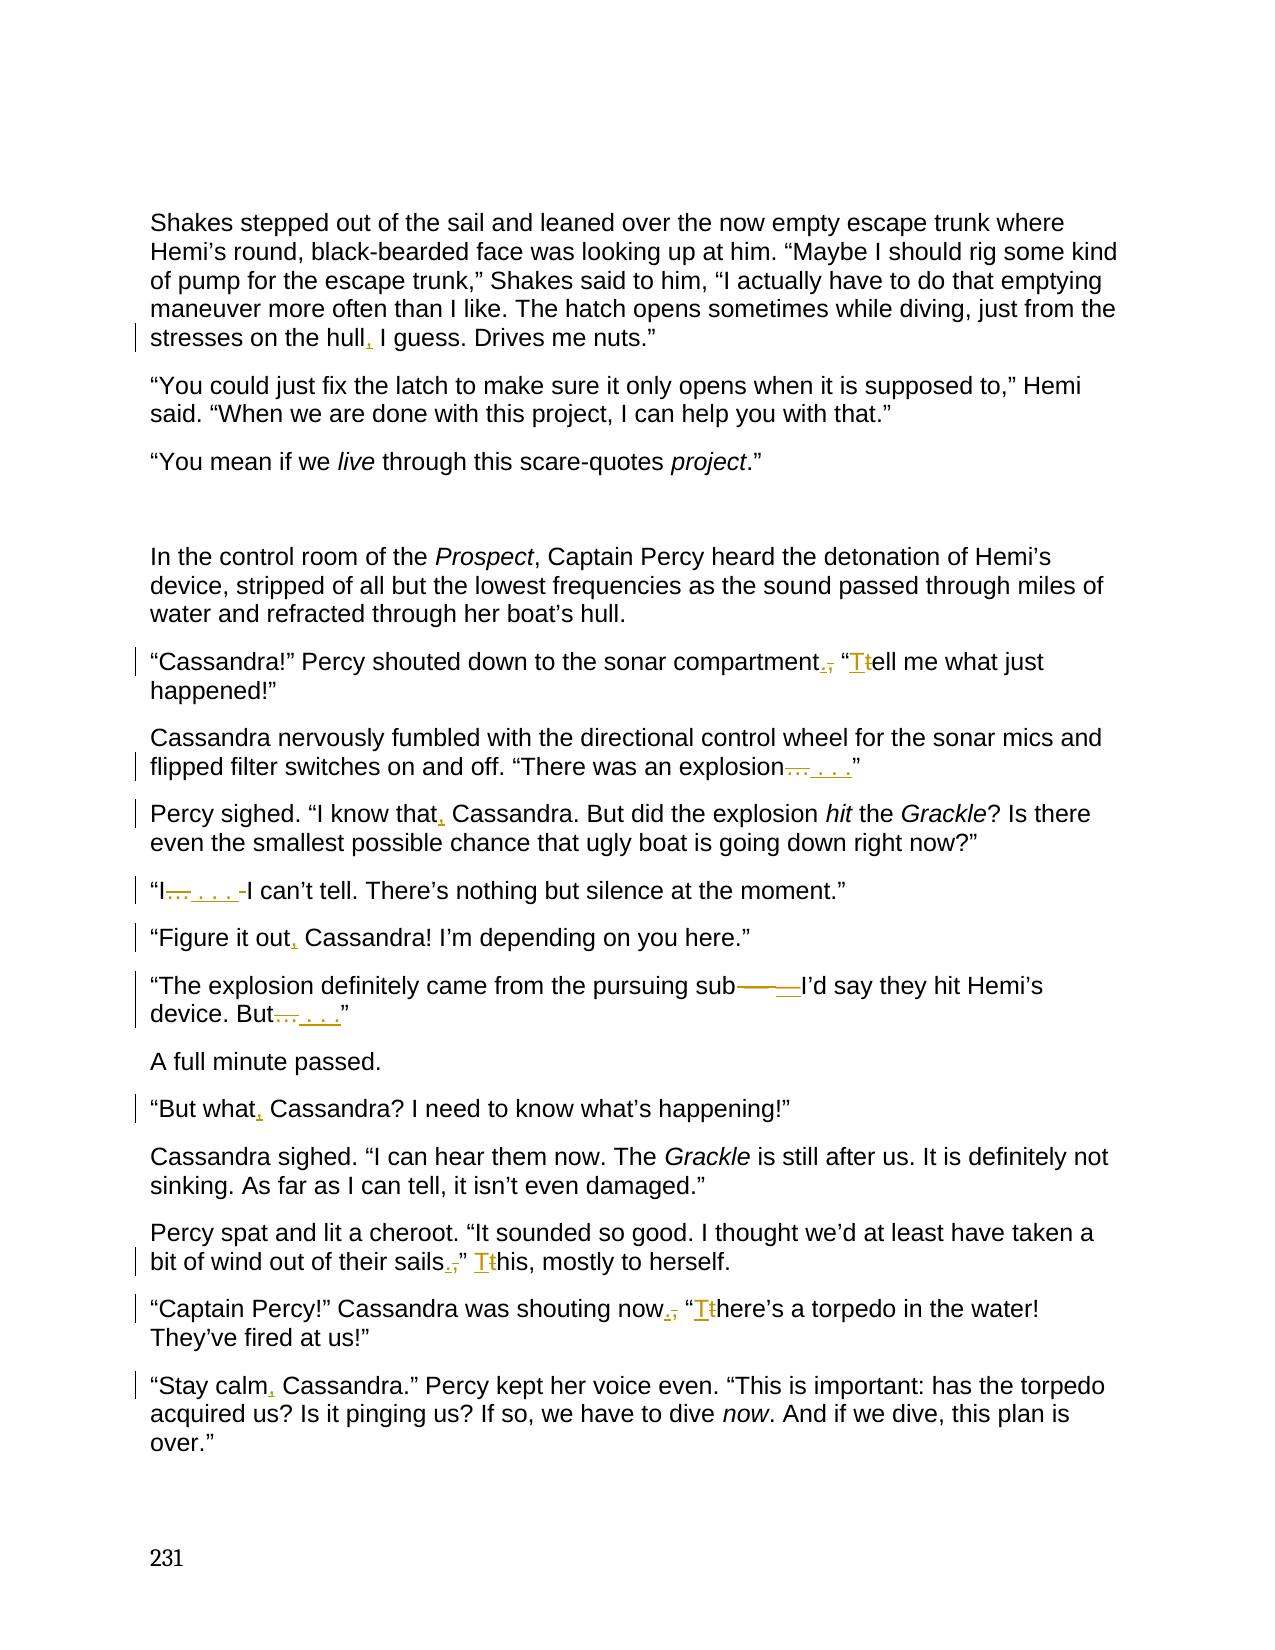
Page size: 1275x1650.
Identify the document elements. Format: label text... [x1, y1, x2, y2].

text Percy sighed. “I know that, Cassandra. But did the explosion hit the Grackle? Is there even the smallest possible chance that ugly boat is going down right now?” [150, 799, 1125, 857]
text Cassandra sighed. “I can hear them now. The Grackle is still after us. It is definitely not sinking. As far as I can tell, it isn’t even damaged.” [150, 1142, 1125, 1199]
text “But what, Cassandra? I need to know what’s happening!” [150, 1094, 1125, 1123]
text “Cassandra!” Percy shouted down to the sonar compartment. “Tell me what just happened!” [150, 647, 1125, 704]
text “Captain Percy!” Cassandra was shouting now. “There’s a torpedo in the water! They’ve fired at us!” [150, 1294, 1125, 1352]
text “The explosion definitely came from the pursuing sub—I’d say they hit Hemi’s device. But . . .” [150, 971, 1125, 1028]
text “You could just fix the latch to make sure it only opens when it is supposed to,” Hemi said. “When we are done with this project, I can help you with that.” [150, 371, 1125, 428]
text A full minute passed. [150, 1047, 1125, 1076]
text Percy spat and lit a cheroot. “It sounded so good. I thought we’d at least have taken a bit of wind out of their sails.” This, mostly to herself. [150, 1218, 1125, 1276]
text “I . . . I can’t tell. There’s nothing but silence at the moment.” [150, 876, 1125, 904]
text “Stay calm, Cassandra.” Percy kept her voice even. “This is important: has the torpedo acquired us? Is it pinging us? If so, we have to dive now. And if we dive, this plan is over.” [150, 1371, 1125, 1457]
text “Figure it out, Cassandra! I’m depending on you here.” [150, 923, 1125, 952]
text In the control room of the Prospect, Captain Percy heard the detonation of Hemi’s device, stripped of all but the lowest frequencies as the sound passed through miles of water and refracted through her boat’s hull. [150, 542, 1125, 628]
text “You mean if we live through this scare-quotes project.” [150, 447, 1125, 476]
text Cassandra nervously fumbled with the directional control wheel for the sonar mics and flipped filter switches on and off. “There was an explosion . . .” [150, 723, 1125, 781]
text Shakes stepped out of the sail and leaned over the now empty escape trunk where Hemi’s round, black-bearded face was looking up at him. “Maybe I should rig some kind of pump for the escape trunk,” Shakes said to him, “I actually have to do that emptying maneuver more often than I like. The hatch opens sometimes while diving, just from the stresses on the hull, I guess. Drives me nuts.” [150, 208, 1125, 352]
